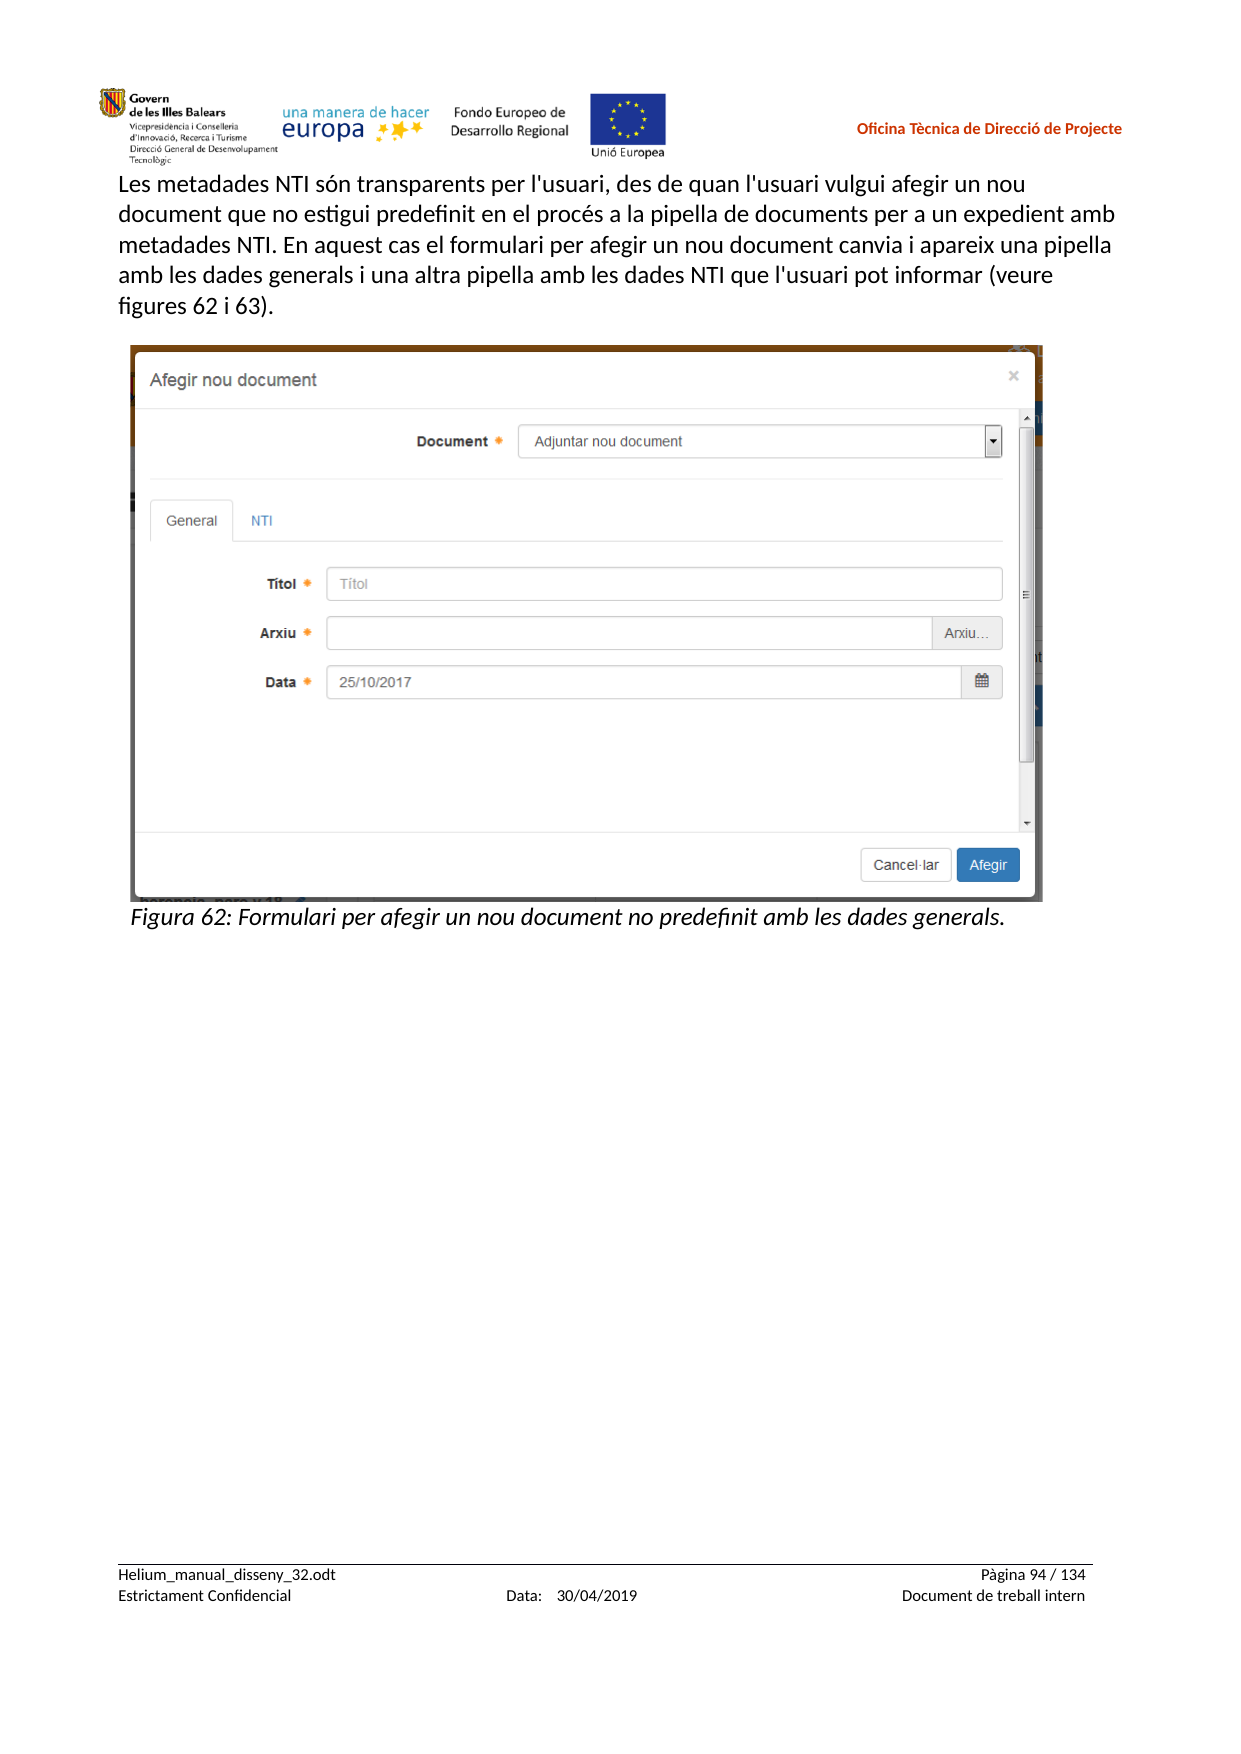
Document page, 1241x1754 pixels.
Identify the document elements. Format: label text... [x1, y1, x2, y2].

text Figura 62: Formulari per afegir un nou document no predefinit amb les dades generals. [130, 902, 1043, 932]
picture [130, 345, 1043, 902]
picture [99, 87, 668, 166]
text Les metadades NTI són transparents per l'usuari, des de quan l'usuari vulgui afegir un nou document que no estigui predefinit en el procés a la pipella de documents per a un expedient amb metadades NTI. En aquest cas el formulari per afegir un nou document canvia i apareix una pipella amb les dades generals i una altra pipella amb les dades NTI que l'usuari pot informar (veure figures 62 i 63). [118, 168, 1122, 321]
